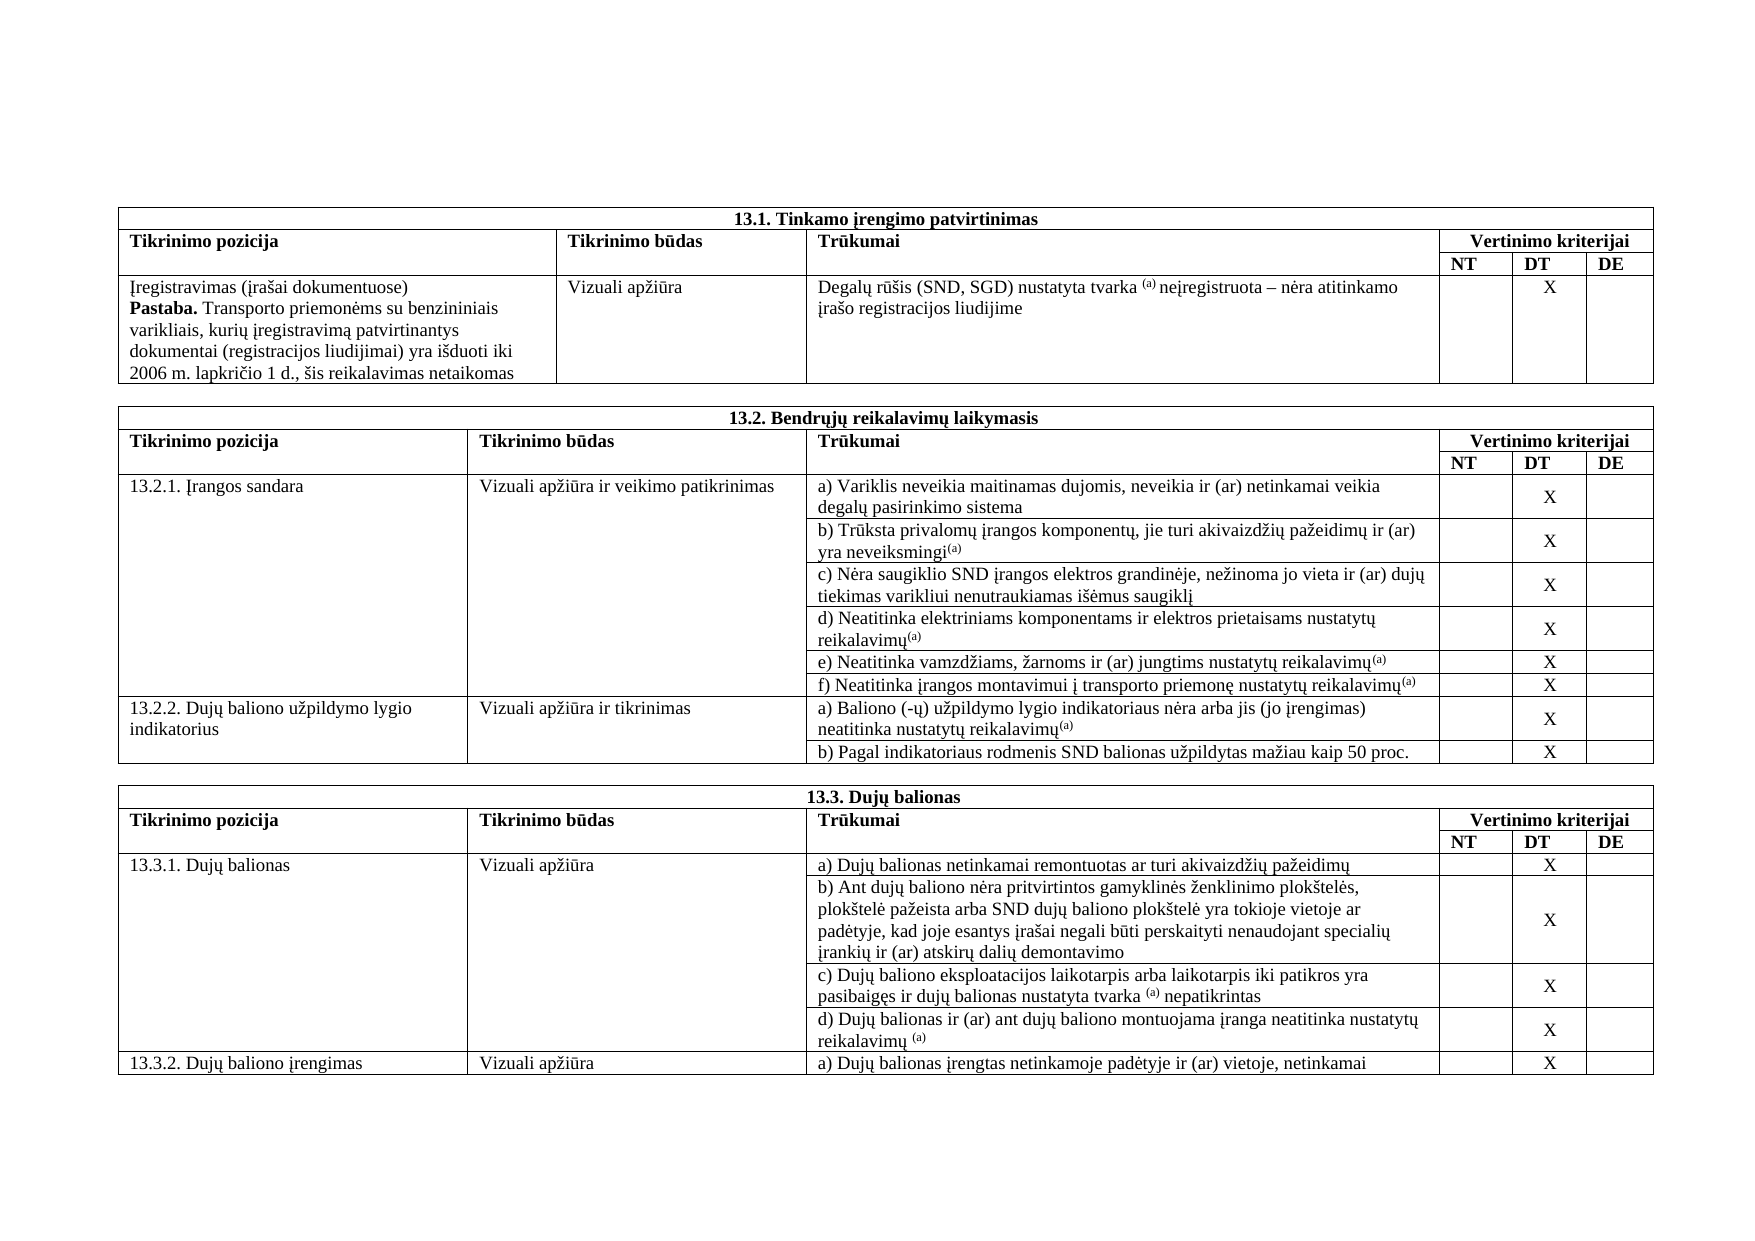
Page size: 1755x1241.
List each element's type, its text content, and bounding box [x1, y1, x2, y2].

table_cell [1440, 475, 1512, 518]
table_cell [1587, 741, 1653, 762]
table_cell DE [1587, 452, 1653, 474]
table_cell [1587, 697, 1653, 740]
table_cell [1587, 519, 1653, 562]
table_cell c) Nėra saugiklio SND įrangos elektros grandinėje, nežinoma jo vieta ir (ar) dujų tiekimas varikliui nenutraukiamas išėmus saugiklį [807, 563, 1439, 606]
table_cell [1587, 964, 1653, 1007]
table_cell [1440, 651, 1512, 673]
table_cell [1440, 276, 1512, 383]
table_cell NT [1440, 831, 1512, 853]
table_cell [1440, 741, 1512, 762]
table_cell Trūkumai [807, 809, 1439, 853]
table_cell X [1513, 697, 1586, 740]
table_cell X [1513, 519, 1586, 562]
table_cell X [1513, 1008, 1586, 1051]
table_cell X [1513, 651, 1586, 673]
table_cell Vertinimo kriterijai [1440, 809, 1653, 830]
table_cell Tikrinimo būdas [557, 230, 806, 274]
table_cell X [1513, 964, 1586, 1007]
table_cell X [1513, 1052, 1586, 1074]
table_cell NT [1440, 452, 1512, 474]
table_cell [1440, 674, 1512, 696]
table_cell a) Dujų balionas netinkamai remontuotas ar turi akivaizdžių pažeidimų [807, 854, 1439, 875]
table_cell Vizuali apžiūra [557, 276, 806, 383]
table_cell Tikrinimo pozicija [119, 230, 556, 274]
table_cell DT [1513, 831, 1586, 853]
table_cell X [1513, 563, 1586, 606]
table_header 13.3. Dujų balionas [119, 786, 1653, 808]
table_cell [1587, 563, 1653, 606]
table_cell Tikrinimo būdas [468, 430, 806, 474]
table_cell Vizuali apžiūra [468, 854, 806, 1051]
table_cell b) Trūksta privalomų įrangos komponentų, jie turi akivaizdžių pažeidimų ir (ar) yra neveiksmingi(a) [807, 519, 1439, 562]
table_cell [1587, 651, 1653, 673]
table_cell Tikrinimo pozicija [119, 809, 467, 853]
table_cell d) Dujų balionas ir (ar) ant dujų baliono montuojama įranga neatitinka nustatytų reikalavimų (a) [807, 1008, 1439, 1051]
table_cell [1440, 876, 1512, 963]
table_cell [1587, 475, 1653, 518]
table_cell NT [1440, 253, 1512, 274]
table_cell [1587, 276, 1653, 383]
table_cell [1587, 876, 1653, 963]
table_cell d) Neatitinka elektriniams komponentams ir elektros prietaisams nustatytų reikalavimų(a) [807, 607, 1439, 650]
table_cell [1587, 607, 1653, 650]
table_cell DE [1587, 831, 1653, 853]
table_cell DE [1587, 253, 1653, 274]
table_cell Įregistravimas (įrašai dokumentuose) Pastaba. Transporto priemonėms su benzininiais varikliais, kurių įregistravimą patvirtinantys dokumentai (registracijos liudijimai) yra išduoti iki 2006 m. lapkričio 1 d., šis reikalavimas netaikomas [119, 276, 556, 383]
table_cell [1440, 607, 1512, 650]
table_cell DT [1513, 452, 1586, 474]
table_cell X [1513, 674, 1586, 696]
table_cell b) Ant dujų baliono nėra pritvirtintos gamyklinės ženklinimo plokštelės, plokštelė pažeista arba SND dujų baliono plokštelė yra tokioje vietoje ar padėtyje, kad joje esantys įrašai negali būti perskaityti nenaudojant specialių įrankių ir (ar) atskirų dalių demontavimo [807, 876, 1439, 963]
table_cell [1440, 854, 1512, 875]
table_cell Vertinimo kriterijai [1440, 230, 1653, 252]
table_cell Vertinimo kriterijai [1440, 430, 1653, 451]
table_cell X [1513, 607, 1586, 650]
table_cell [1587, 1008, 1653, 1051]
table_cell X [1513, 854, 1586, 875]
table_cell b) Pagal indikatoriaus rodmenis SND balionas užpildytas mažiau kaip 50 proc. [807, 741, 1439, 762]
table_cell DT [1513, 253, 1586, 274]
table_cell Trūkumai [807, 430, 1439, 474]
table_cell c) Dujų baliono eksploatacijos laikotarpis arba laikotarpis iki patikros yra pasibaigęs ir dujų balionas nustatyta tvarka (a) nepatikrintas [807, 964, 1439, 1007]
table_cell e) Neatitinka vamzdžiams, žarnoms ir (ar) jungtims nustatytų reikalavimų(a) [807, 651, 1439, 673]
table_cell [1440, 697, 1512, 740]
table_cell 13.2.2. Dujų baliono užpildymo lygio indikatorius [119, 697, 467, 762]
table_cell Vizuali apžiūra ir veikimo patikrinimas [468, 475, 806, 696]
table_cell X [1513, 876, 1586, 963]
table_cell [1587, 1052, 1653, 1074]
table_cell [1440, 519, 1512, 562]
table_cell Degalų rūšis (SND, SGD) nustatyta tvarka (a) neįregistruota – nėra atitinkamo įrašo registracijos liudijime [807, 276, 1439, 383]
table_cell Vizuali apžiūra [468, 1052, 806, 1074]
table_header 13.1. Tinkamo įrengimo patvirtinimas [119, 208, 1653, 229]
table_header 13.2. Bendrųjų reikalavimų laikymasis [119, 407, 1653, 428]
table_cell [1587, 674, 1653, 696]
table_cell Trūkumai [807, 230, 1439, 274]
table_cell a) Baliono (-ų) užpildymo lygio indikatoriaus nėra arba jis (jo įrengimas) neatitinka nustatytų reikalavimų(a) [807, 697, 1439, 740]
table_cell Tikrinimo pozicija [119, 430, 467, 474]
table_cell a) Variklis neveikia maitinamas dujomis, neveikia ir (ar) netinkamai veikia degalų pasirinkimo sistema [807, 475, 1439, 518]
table_cell X [1513, 475, 1586, 518]
table_cell [1440, 1008, 1512, 1051]
table_cell X [1513, 741, 1586, 762]
table_cell f) Neatitinka įrangos montavimui į transporto priemonę nustatytų reikalavimų(a) [807, 674, 1439, 696]
table_cell Tikrinimo būdas [468, 809, 806, 853]
table_cell [1440, 1052, 1512, 1074]
table_cell 13.2.1. Įrangos sandara [119, 475, 467, 696]
table_cell [1440, 563, 1512, 606]
table_cell a) Dujų balionas įrengtas netinkamoje padėtyje ir (ar) vietoje, netinkamai [807, 1052, 1439, 1074]
table_cell 13.3.1. Dujų balionas [119, 854, 467, 1051]
table_cell Vizuali apžiūra ir tikrinimas [468, 697, 806, 762]
table_cell X [1513, 276, 1586, 383]
table_cell [1587, 854, 1653, 875]
table_cell 13.3.2. Dujų baliono įrengimas [119, 1052, 467, 1074]
table_cell [1440, 964, 1512, 1007]
